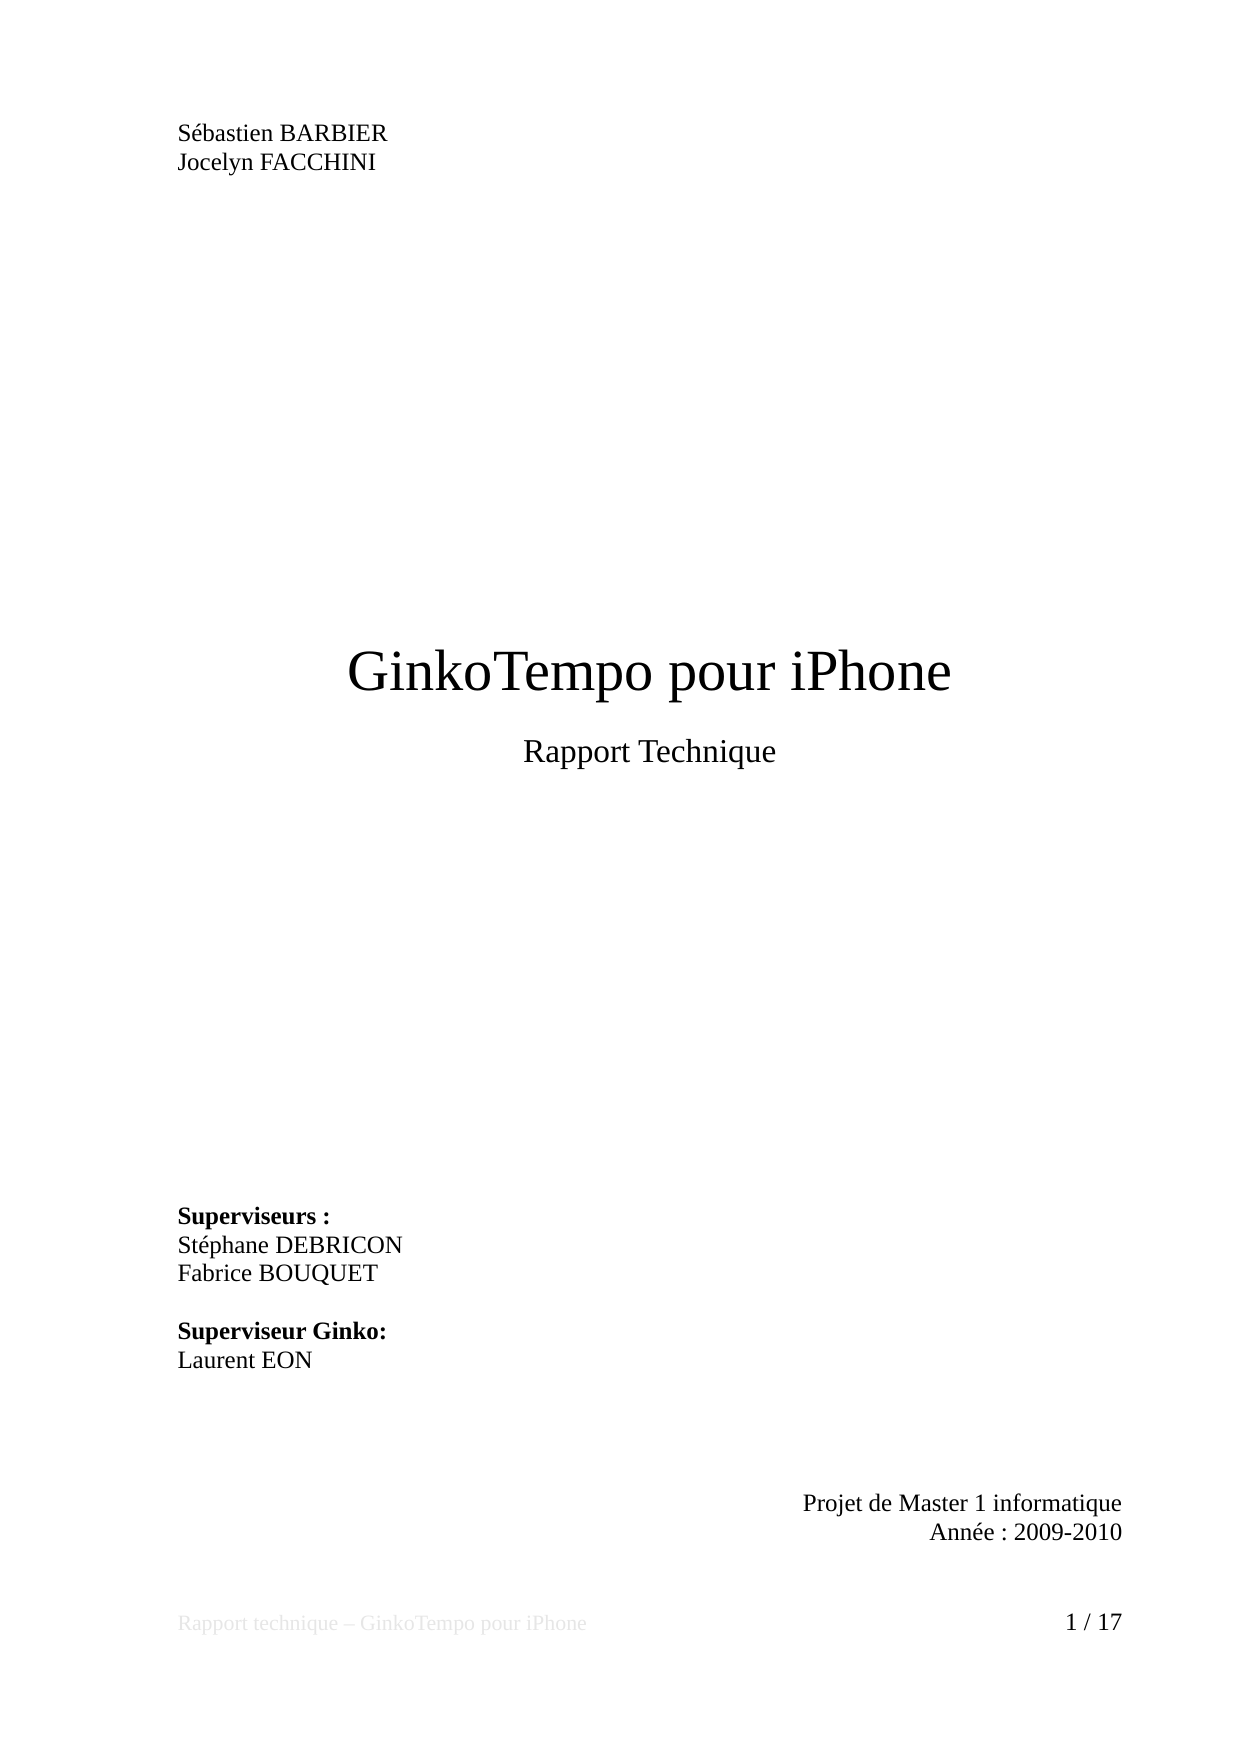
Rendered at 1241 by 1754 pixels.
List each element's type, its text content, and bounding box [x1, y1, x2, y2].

text GinkoTempo pour iPhone [118, 636, 1122, 703]
text Fabrice BOUQUET [118, 1258, 1122, 1287]
text Superviseurs : [118, 1201, 1122, 1230]
text Année : 2009-2010 [118, 1517, 1122, 1546]
text Jocelyn FACCHINI [118, 147, 1122, 176]
text Stéphane DEBRICON [118, 1230, 1122, 1258]
text Sébastien BARBIER [118, 118, 1122, 147]
text Laurent EON [118, 1345, 1122, 1373]
text Projet de Master 1 informatique [118, 1488, 1122, 1517]
text Rapport Technique [118, 731, 1122, 770]
text Superviseur Ginko: [118, 1316, 1122, 1345]
